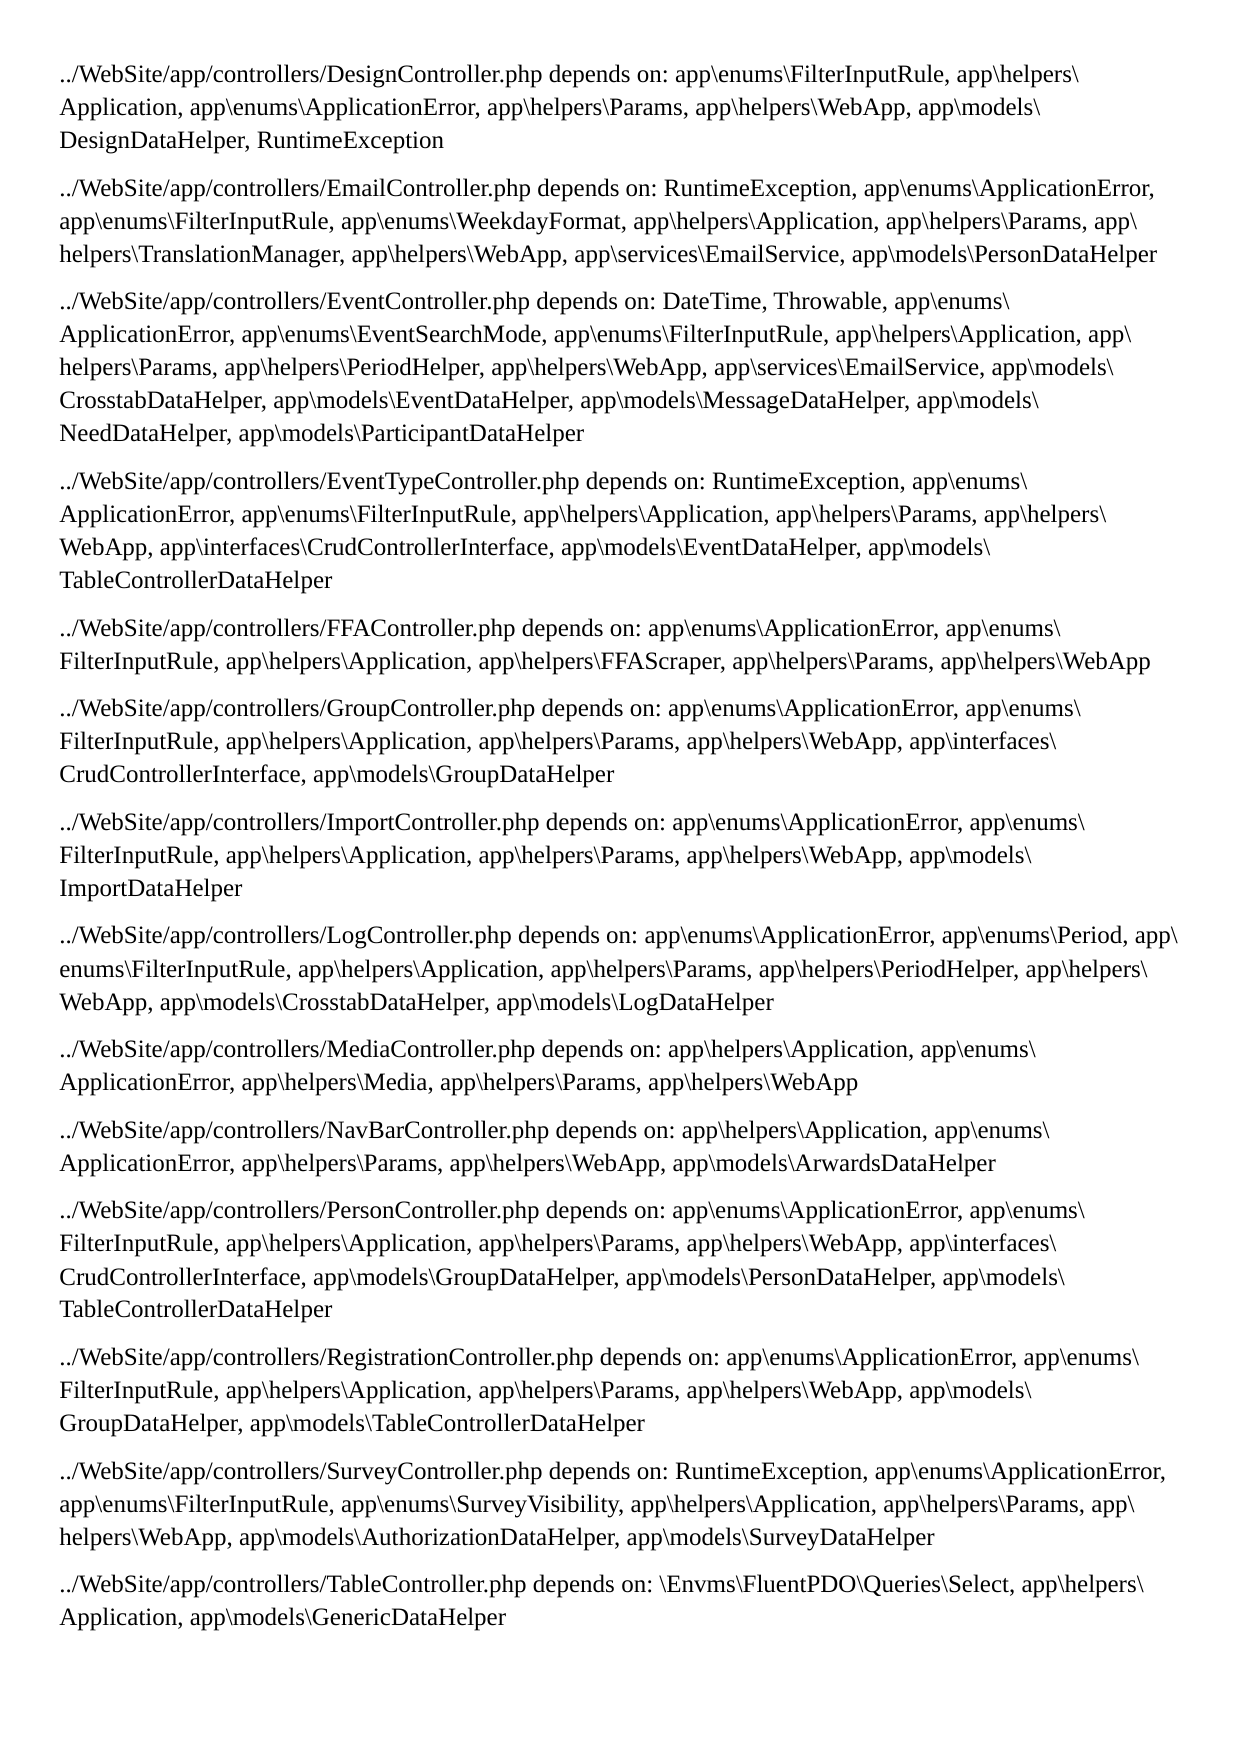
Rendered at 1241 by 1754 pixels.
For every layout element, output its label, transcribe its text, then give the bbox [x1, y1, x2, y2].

text ../WebSite/app/controllers/DesignController.php depends on: app\enums\FilterInputRule, app\helpers\Application, app\enums\ApplicationError, app\helpers\Params, app\helpers\WebApp, app\models\DesignDataHelper, RuntimeException [59, 59, 1181, 154]
text ../WebSite/app/controllers/TableController.php depends on: \Envms\FluentPDO\Queries\Select, app\helpers\Application, app\models\GenericDataHelper [59, 1569, 1181, 1631]
text ../WebSite/app/controllers/PersonController.php depends on: app\enums\ApplicationError, app\enums\FilterInputRule, app\helpers\Application, app\helpers\Params, app\helpers\WebApp, app\interfaces\CrudControllerInterface, app\models\GroupDataHelper, app\models\PersonDataHelper, app\models\TableControllerDataHelper [59, 1196, 1181, 1323]
text ../WebSite/app/controllers/GroupController.php depends on: app\enums\ApplicationError, app\enums\FilterInputRule, app\helpers\Application, app\helpers\Params, app\helpers\WebApp, app\interfaces\CrudControllerInterface, app\models\GroupDataHelper [59, 693, 1181, 788]
text ../WebSite/app/controllers/ImportController.php depends on: app\enums\ApplicationError, app\enums\FilterInputRule, app\helpers\Application, app\helpers\Params, app\helpers\WebApp, app\models\ImportDataHelper [59, 807, 1181, 902]
text ../WebSite/app/controllers/EventController.php depends on: DateTime, Throwable, app\enums\ApplicationError, app\enums\EventSearchMode, app\enums\FilterInputRule, app\helpers\Application, app\helpers\Params, app\helpers\PeriodHelper, app\helpers\WebApp, app\services\EmailService, app\models\CrosstabDataHelper, app\models\EventDataHelper, app\models\MessageDataHelper, app\models\NeedDataHelper, app\models\ParticipantDataHelper [59, 286, 1181, 447]
text ../WebSite/app/controllers/NavBarController.php depends on: app\helpers\Application, app\enums\ApplicationError, app\helpers\Params, app\helpers\WebApp, app\models\ArwardsDataHelper [59, 1115, 1181, 1177]
text ../WebSite/app/controllers/EventTypeController.php depends on: RuntimeException, app\enums\ApplicationError, app\enums\FilterInputRule, app\helpers\Application, app\helpers\Params, app\helpers\WebApp, app\interfaces\CrudControllerInterface, app\models\EventDataHelper, app\models\TableControllerDataHelper [59, 466, 1181, 594]
text ../WebSite/app/controllers/SurveyController.php depends on: RuntimeException, app\enums\ApplicationError, app\enums\FilterInputRule, app\enums\SurveyVisibility, app\helpers\Application, app\helpers\Params, app\helpers\WebApp, app\models\AuthorizationDataHelper, app\models\SurveyDataHelper [59, 1456, 1181, 1551]
text ../WebSite/app/controllers/MediaController.php depends on: app\helpers\Application, app\enums\ApplicationError, app\helpers\Media, app\helpers\Params, app\helpers\WebApp [59, 1034, 1181, 1096]
text ../WebSite/app/controllers/EmailController.php depends on: RuntimeException, app\enums\ApplicationError, app\enums\FilterInputRule, app\enums\WeekdayFormat, app\helpers\Application, app\helpers\Params, app\helpers\TranslationManager, app\helpers\WebApp, app\services\EmailService, app\models\PersonDataHelper [59, 173, 1181, 267]
text ../WebSite/app/controllers/FFAController.php depends on: app\enums\ApplicationError, app\enums\FilterInputRule, app\helpers\Application, app\helpers\FFAScraper, app\helpers\Params, app\helpers\WebApp [59, 613, 1181, 674]
text ../WebSite/app/controllers/LogController.php depends on: app\enums\ApplicationError, app\enums\Period, app\enums\FilterInputRule, app\helpers\Application, app\helpers\Params, app\helpers\PeriodHelper, app\helpers\WebApp, app\models\CrosstabDataHelper, app\models\LogDataHelper [59, 921, 1181, 1015]
text ../WebSite/app/controllers/RegistrationController.php depends on: app\enums\ApplicationError, app\enums\FilterInputRule, app\helpers\Application, app\helpers\Params, app\helpers\WebApp, app\models\GroupDataHelper, app\models\TableControllerDataHelper [59, 1342, 1181, 1437]
